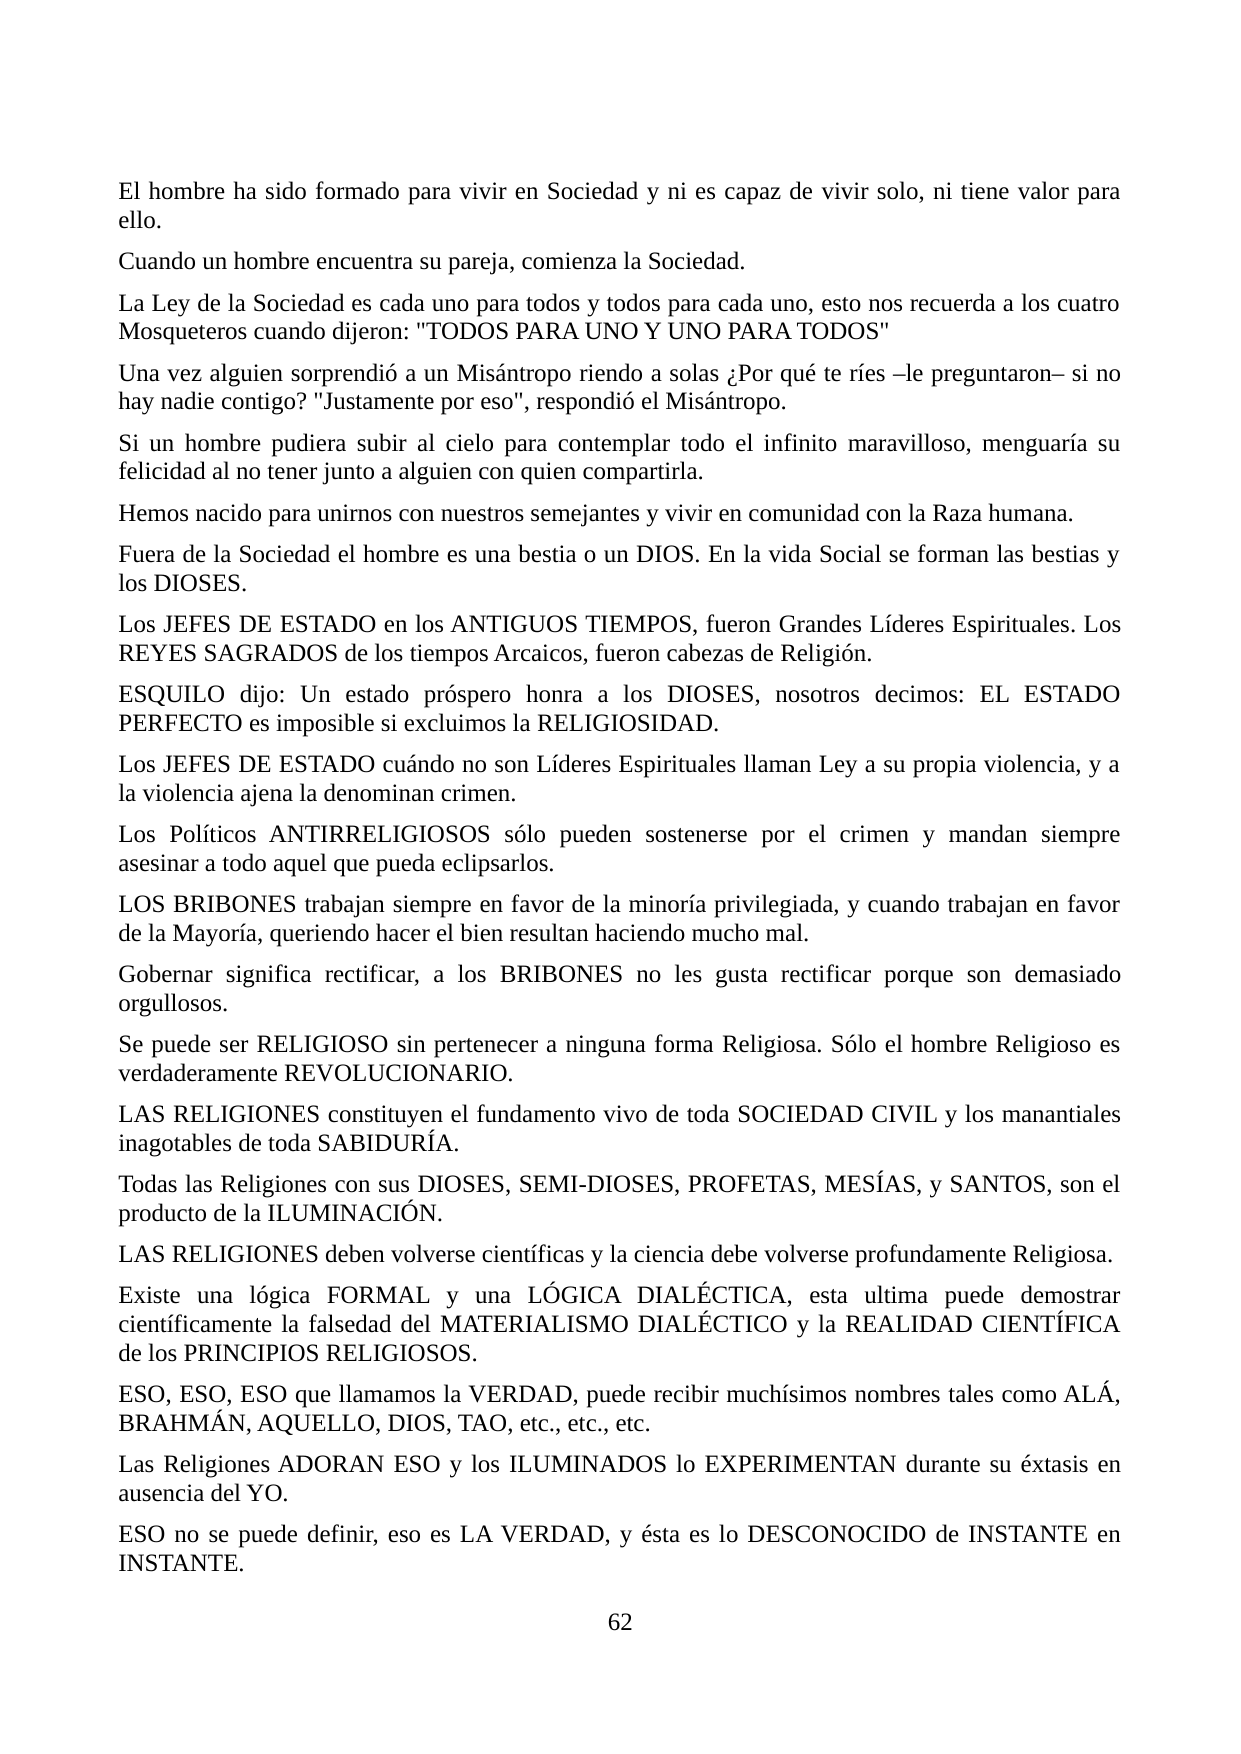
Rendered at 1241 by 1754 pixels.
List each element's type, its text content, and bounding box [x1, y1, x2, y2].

text LAS RELIGIONES deben volverse científicas y la ciencia debe volverse profundamente Religiosa. [118, 1239, 1122, 1268]
text ESO no se puede definir, eso es LA VERDAD, y ésta es lo DESCONOCIDO de INSTANTE en INSTANTE. [118, 1519, 1122, 1576]
text Fuera de la Sociedad el hombre es una bestia o un DIOS. En la vida Social se forman las bestias y los DIOSES. [118, 539, 1122, 596]
text Los JEFES DE ESTADO en los ANTIGUOS TIEMPOS, fueron Grandes Líderes Espirituales. Los REYES SAGRADOS de los tiempos Arcaicos, fueron cabezas de Religión. [118, 609, 1122, 666]
text El hombre ha sido formado para vivir en Sociedad y ni es capaz de vivir solo, ni tiene valor para ello. [118, 176, 1122, 234]
text Cuando un hombre encuentra su pareja, comienza la Sociedad. [118, 246, 1122, 275]
text ESQUILO dijo: Un estado próspero honra a los DIOSES, nosotros decimos: EL ESTADO PERFECTO es imposible si excluimos la RELIGIOSIDAD. [118, 679, 1122, 736]
text Existe una lógica FORMAL y una LÓGICA DIALÉCTICA, esta ultima puede demostrar científicamente la falsedad del MATERIALISMO DIALÉCTICO y la REALIDAD CIENTÍFICA de los PRINCIPIOS RELIGIOSOS. [118, 1280, 1122, 1366]
text Hemos nacido para unirnos con nuestros semejantes y vivir en comunidad con la Raza humana. [118, 498, 1122, 526]
text Si un hombre pudiera subir al cielo para contemplar todo el infinito maravilloso, menguaría su felicidad al no tener junto a alguien con quien compartirla. [118, 428, 1122, 485]
text Se puede ser RELIGIOSO sin pertenecer a ninguna forma Religiosa. Sólo el hombre Religioso es verdaderamente REVOLUCIONARIO. [118, 1029, 1122, 1086]
text Una vez alguien sorprendió a un Misántropo riendo a solas ¿Por qué te ríes –le preguntaron– si no hay nadie contigo? "Justamente por eso", respondió el Misántropo. [118, 358, 1122, 415]
text ESO, ESO, ESO que llamamos la VERDAD, puede recibir muchísimos nombres tales como ALÁ, BRAHMÁN, AQUELLO, DIOS, TAO, etc., etc., etc. [118, 1379, 1122, 1436]
text Gobernar significa rectificar, a los BRIBONES no les gusta rectificar porque son demasiado orgullosos. [118, 959, 1122, 1016]
text LOS BRIBONES trabajan siempre en favor de la minoría privilegiada, y cuando trabajan en favor de la Mayoría, queriendo hacer el bien resultan haciendo mucho mal. [118, 889, 1122, 946]
text Todas las Religiones con sus DIOSES, SEMI-DIOSES, PROFETAS, MESÍAS, y SANTOS, son el producto de la ILUMINACIÓN. [118, 1169, 1122, 1226]
text LAS RELIGIONES constituyen el fundamento vivo de toda SOCIEDAD CIVIL y los manantiales inagotables de toda SABIDURÍA. [118, 1099, 1122, 1156]
text Los Políticos ANTIRRELIGIOSOS sólo pueden sostenerse por el crimen y mandan siempre asesinar a todo aquel que pueda eclipsarlos. [118, 819, 1122, 876]
text Las Religiones ADORAN ESO y los ILUMINADOS lo EXPERIMENTAN durante su éxtasis en ausencia del YO. [118, 1449, 1122, 1506]
text Los JEFES DE ESTADO cuándo no son Líderes Espirituales llaman Ley a su propia violencia, y a la violencia ajena la denominan crimen. [118, 749, 1122, 806]
text La Ley de la Sociedad es cada uno para todos y todos para cada uno, esto nos recuerda a los cuatro Mosqueteros cuando dijeron: "TODOS PARA UNO Y UNO PARA TODOS" [118, 288, 1122, 345]
